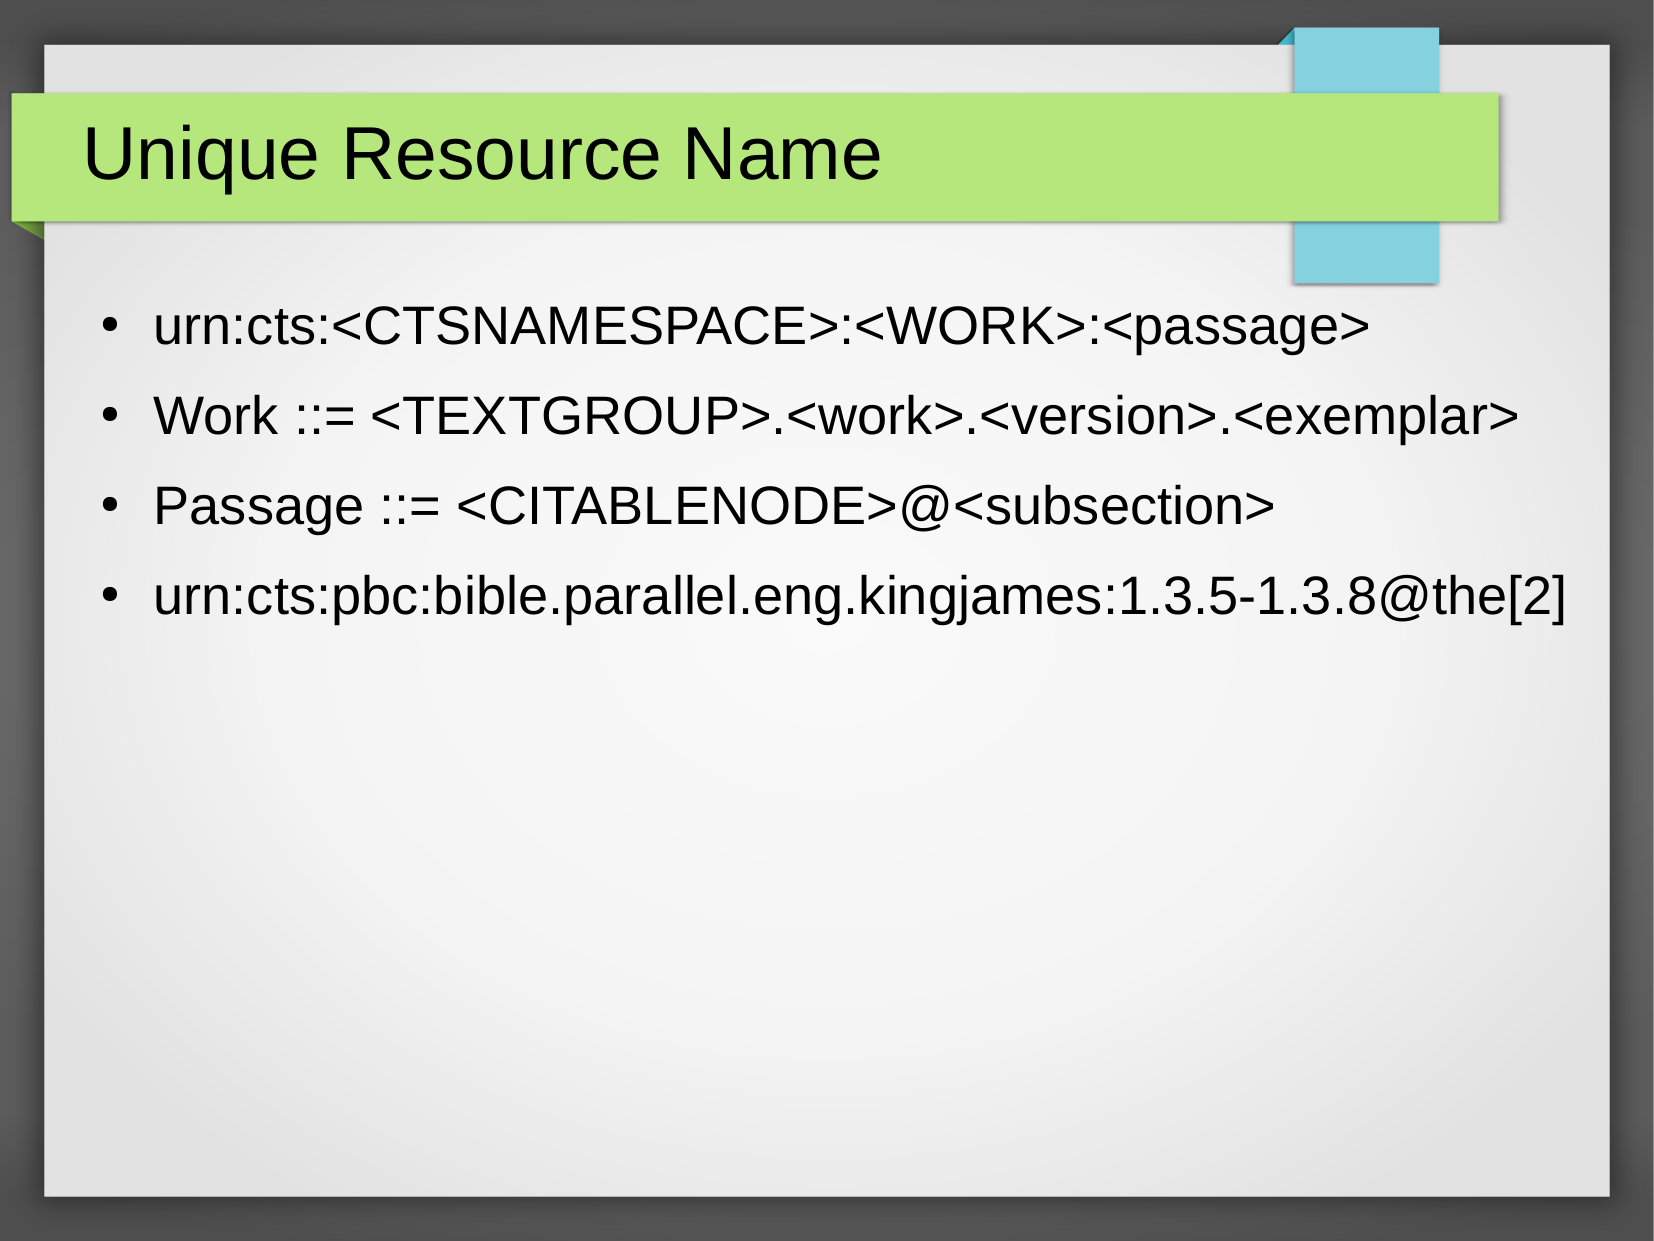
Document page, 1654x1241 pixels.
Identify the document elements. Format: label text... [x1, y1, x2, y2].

list urn:cts:<CTSNAMESPACE>:<WORK>:<passage> Work ::= <TEXTGROUP>.<work>.<version>.<exemplar> Passage ::= <CITABLENODE>@<subsection> urn:cts:pbc:bible.parallel.eng.kingjames:1.3.5-1.3.8@the[2] [82, 295, 1571, 1015]
picture [0, 0, 1654, 1241]
title Unique Resource Name [82, 94, 1264, 213]
